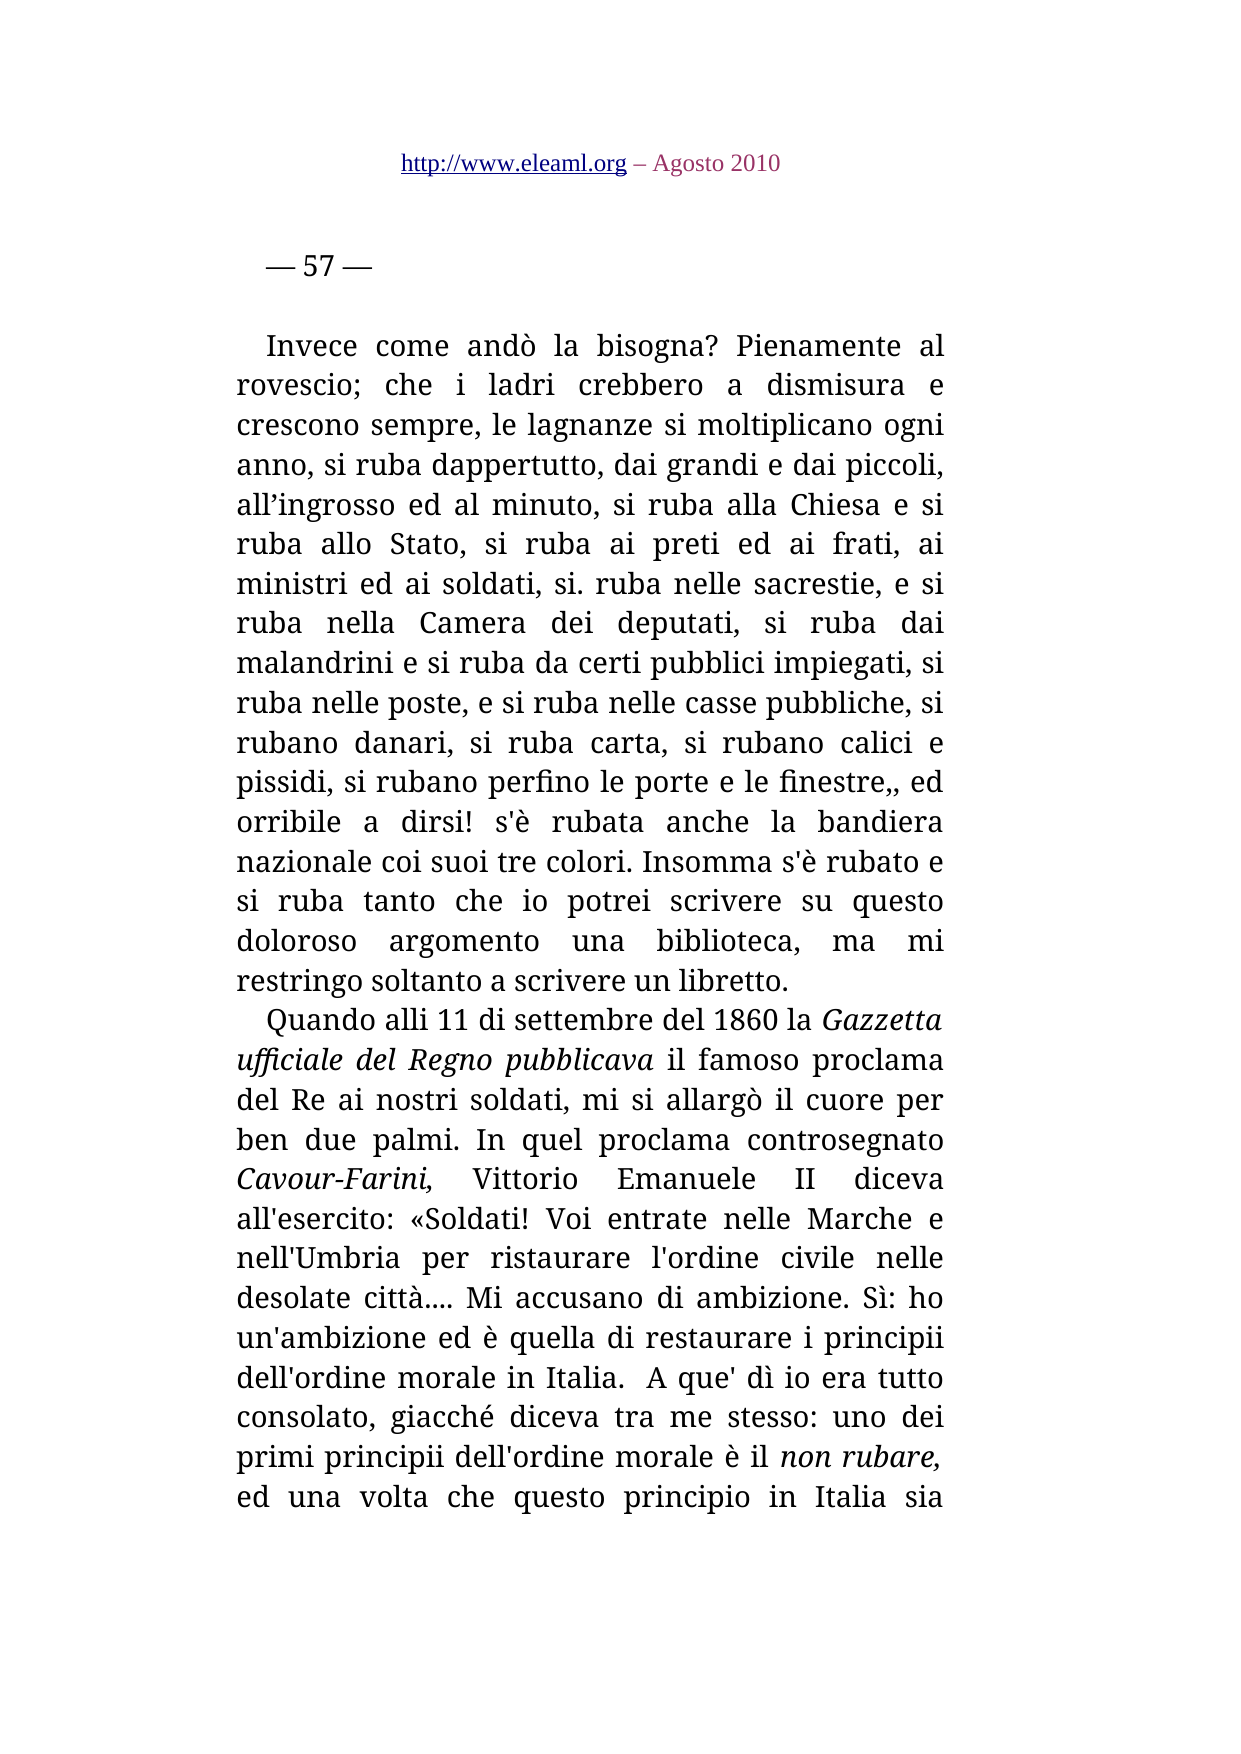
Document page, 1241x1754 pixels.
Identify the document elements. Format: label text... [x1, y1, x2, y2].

text Invece come andò la bisogna? Pienamente al rovescio; che i ladri crebbero a dismisura e crescono sempre, le lagnanze si moltiplicano ogni anno, si ruba dappertutto, dai grandi e dai piccoli, all’ingrosso ed al minuto, si ruba alla Chiesa e si ruba allo Stato, si ruba ai preti ed ai frati, ai ministri ed ai soldati, si. ruba nelle sacrestie, e si ruba nella Camera dei deputati, si ruba dai malandrini e si ruba da certi pubblici impiegati, si ruba nelle poste, e si ruba nelle casse pubbliche, si rubano danari, si ruba carta, si rubano calici e pissidi, si rubano perfino le porte e le finestre,, ed orribile a dirsi! s'è rubata anche la bandiera nazionale coi suoi tre colori. Insomma s'è rubato e si ruba tanto che io potrei scrivere su questo doloroso argomento una biblioteca, ma mi restringo soltanto a scrivere un libretto. [236, 325, 945, 1000]
text Quando alli 11 di settembre del 1860 la Gazzetta ufficiale del Regno pubblicava il famoso proclama del Re ai nostri soldati, mi si allargò il cuore per ben due palmi. In quel proclama controsegnato Cavour-Farini, Vittorio Emanuele II diceva all'esercito: «Soldati! Voi entrate nelle Marche e nell'Umbria per ristaurare l'ordine civile nelle desolate città.... Mi accusano di ambizione. Sì: ho un'ambizione ed è quella di restaurare i principii dell'ordine morale in Italia. A que' dì io era tutto consolato, giacché diceva tra me stesso: uno dei primi principii dell'ordine morale è il non rubare, ed una volta che questo principio in Italia sia [236, 1000, 945, 1516]
text — 57 — [236, 246, 945, 285]
